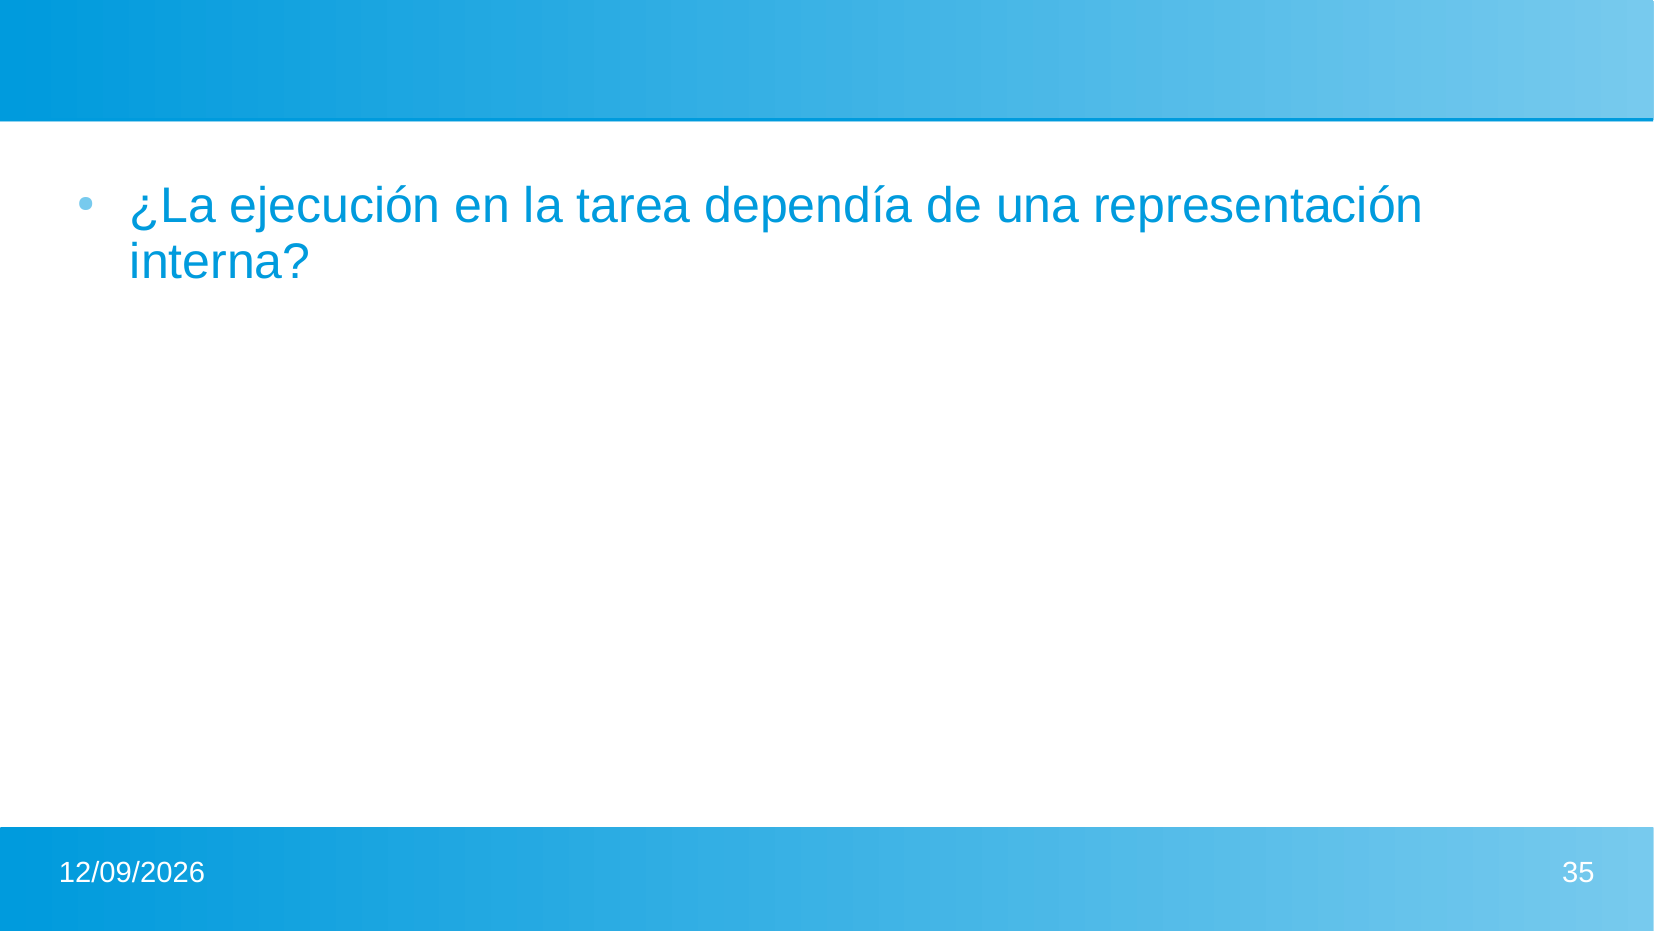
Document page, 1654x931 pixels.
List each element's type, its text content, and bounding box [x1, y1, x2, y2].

list ¿La ejecución en la tarea dependía de una representación interna? [59, 177, 1595, 768]
